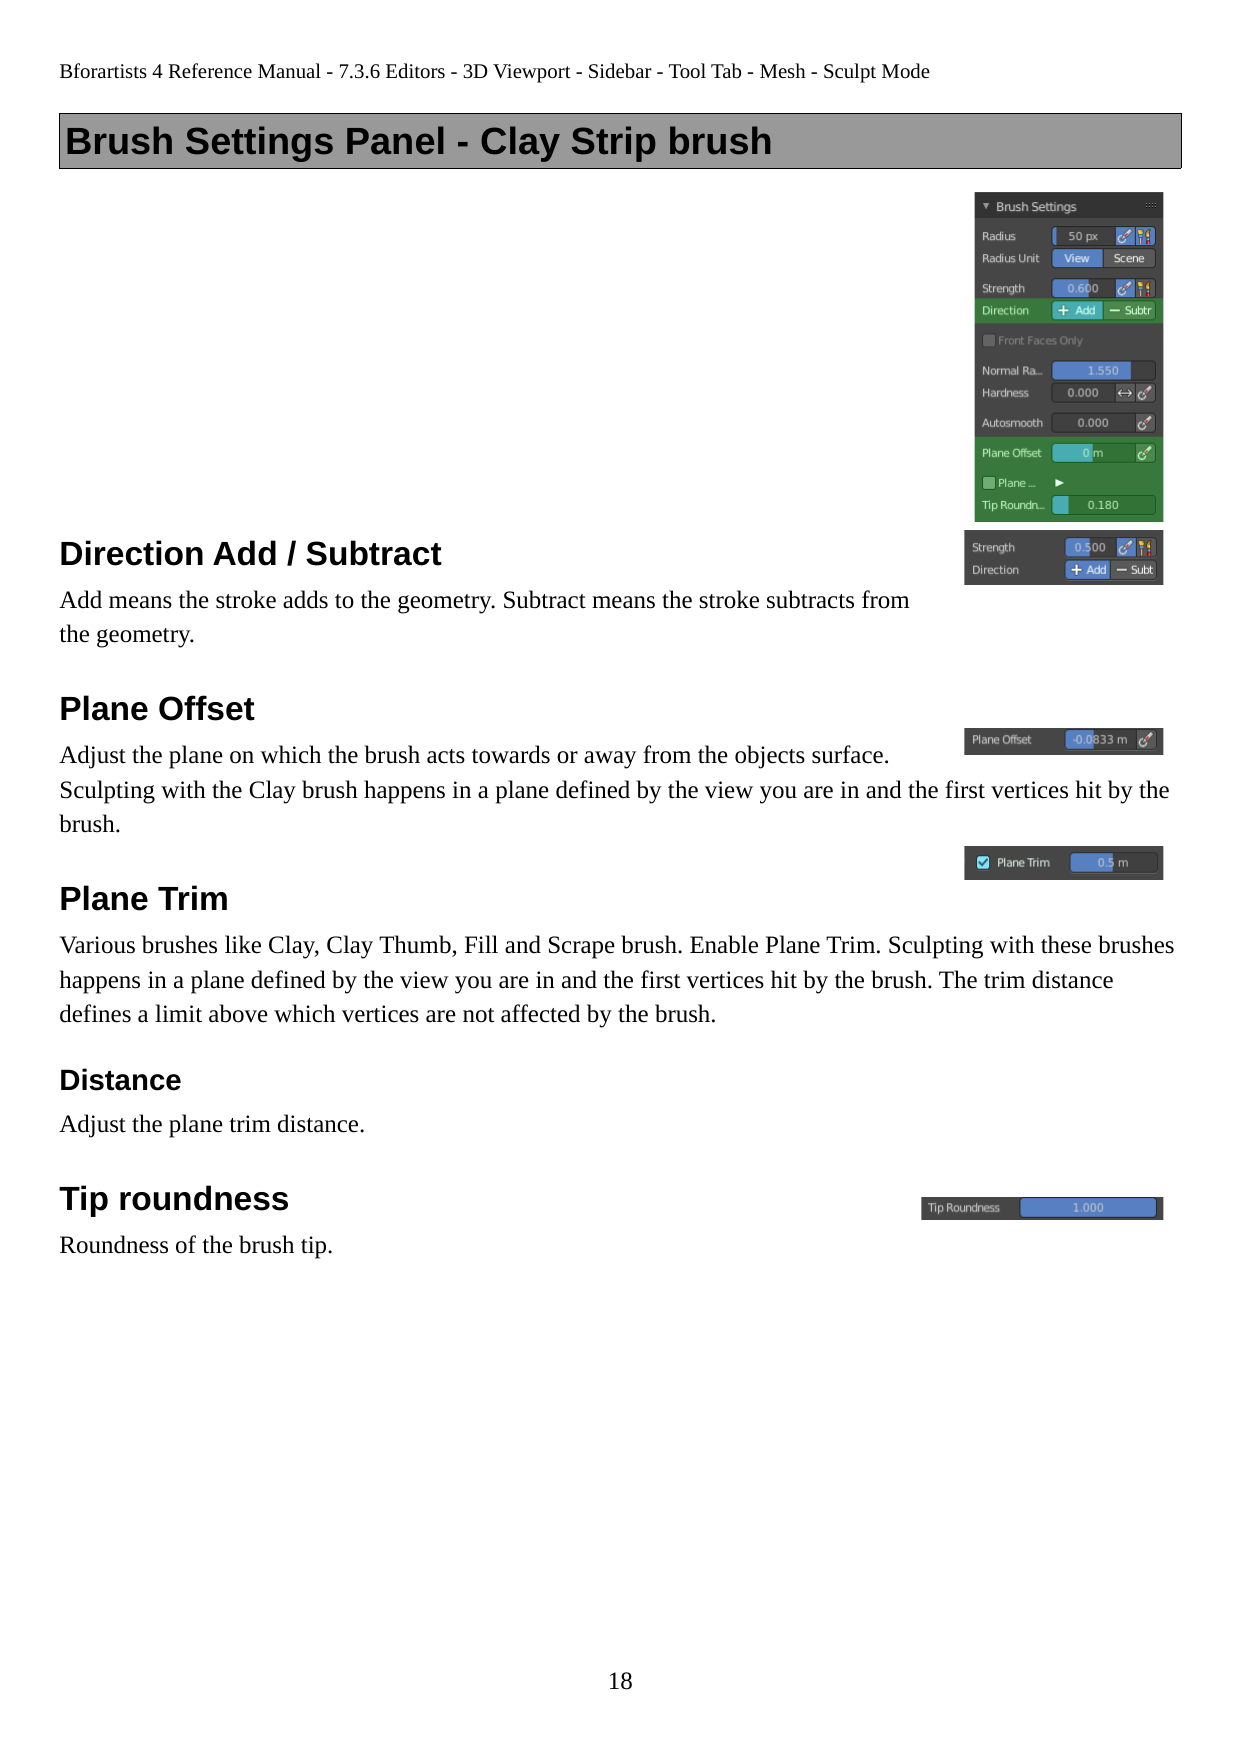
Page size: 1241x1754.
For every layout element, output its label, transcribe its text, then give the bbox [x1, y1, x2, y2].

text Adjust the plane on which the brush acts towards or away from the objects surface. Sculpting with the Clay brush happens in a plane defined by the view you are in and the first vertices hit by the brush. [59, 740, 1181, 838]
picture [974, 192, 1164, 522]
subtitle Plane Offset [59, 689, 1181, 728]
text Adjust the plane trim distance. [59, 1109, 1181, 1138]
picture [964, 846, 1164, 880]
subtitle Plane Trim [59, 879, 1181, 918]
subtitle Distance [59, 1063, 1181, 1097]
picture [964, 728, 1164, 755]
text Add means the stroke adds to the geometry. Subtract means the stroke subtracts from the geometry. [59, 585, 1181, 648]
picture [921, 1197, 1164, 1220]
picture [964, 530, 1164, 585]
table_header Brush Settings Panel - Clay Strip brush [60, 114, 1181, 168]
text Roundness of the brush tip. [59, 1230, 1181, 1259]
subtitle [1164, 534, 1181, 572]
subtitle Tip roundness [59, 1179, 1181, 1218]
subtitle Direction Add / Subtract [59, 534, 964, 572]
text Various brushes like Clay, Clay Thumb, Fill and Scrape brush. Enable Plane Trim. Sculpting with these brushes happens in a plane defined by the view you are in and the first vertices hit by the brush. The trim distance defines a limit above which vertices are not affected by the brush. [59, 930, 1181, 1028]
